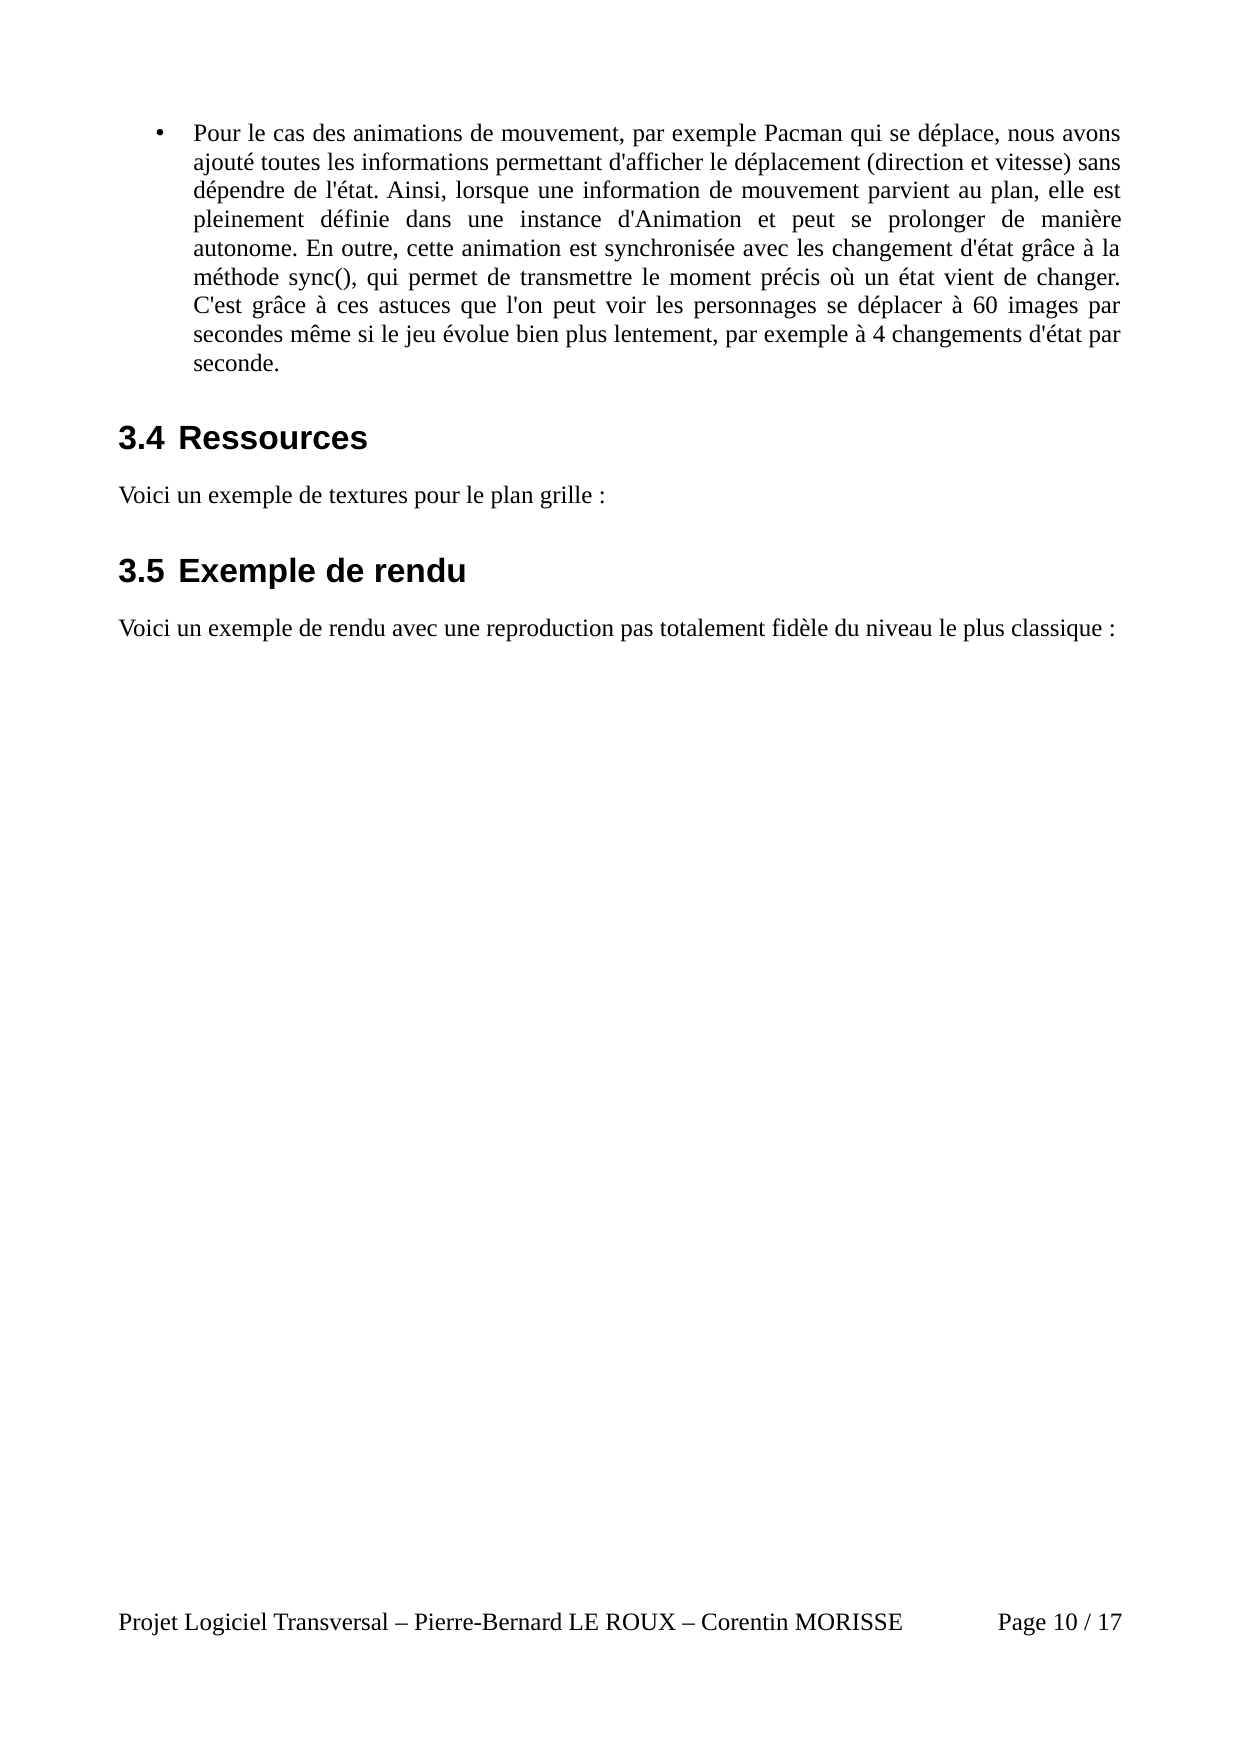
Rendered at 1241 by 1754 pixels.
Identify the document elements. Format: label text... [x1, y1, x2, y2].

text Voici un exemple de textures pour le plan grille : [118, 481, 1122, 509]
subtitle Exemple de rendu [118, 551, 1122, 589]
list Pour le cas des animations de mouvement, par exemple Pacman qui se déplace, nous avons ajouté toutes les informations permettant d'afficher le déplacement (direction et vitesse) sans dépendre de l'état. Ainsi, lorsque une information de mouvement parvient au plan, elle est pleinement définie dans une instance d'Animation et peut se prolonger de manière autonome. En outre, cette animation est synchronisée avec les changement d'état grâce à la méthode sync(), qui permet de transmettre le moment précis où un état vient de changer. C'est grâce à ces astuces que l'on peut voir les personnages se déplacer à 60 images par secondes même si le jeu évolue bien plus lentement, par exemple à 4 changements d'état par seconde. [156, 118, 1122, 377]
subtitle Ressources [118, 418, 1122, 457]
text Voici un exemple de rendu avec une reproduction pas totalement fidèle du niveau le plus classique : [118, 613, 1122, 642]
